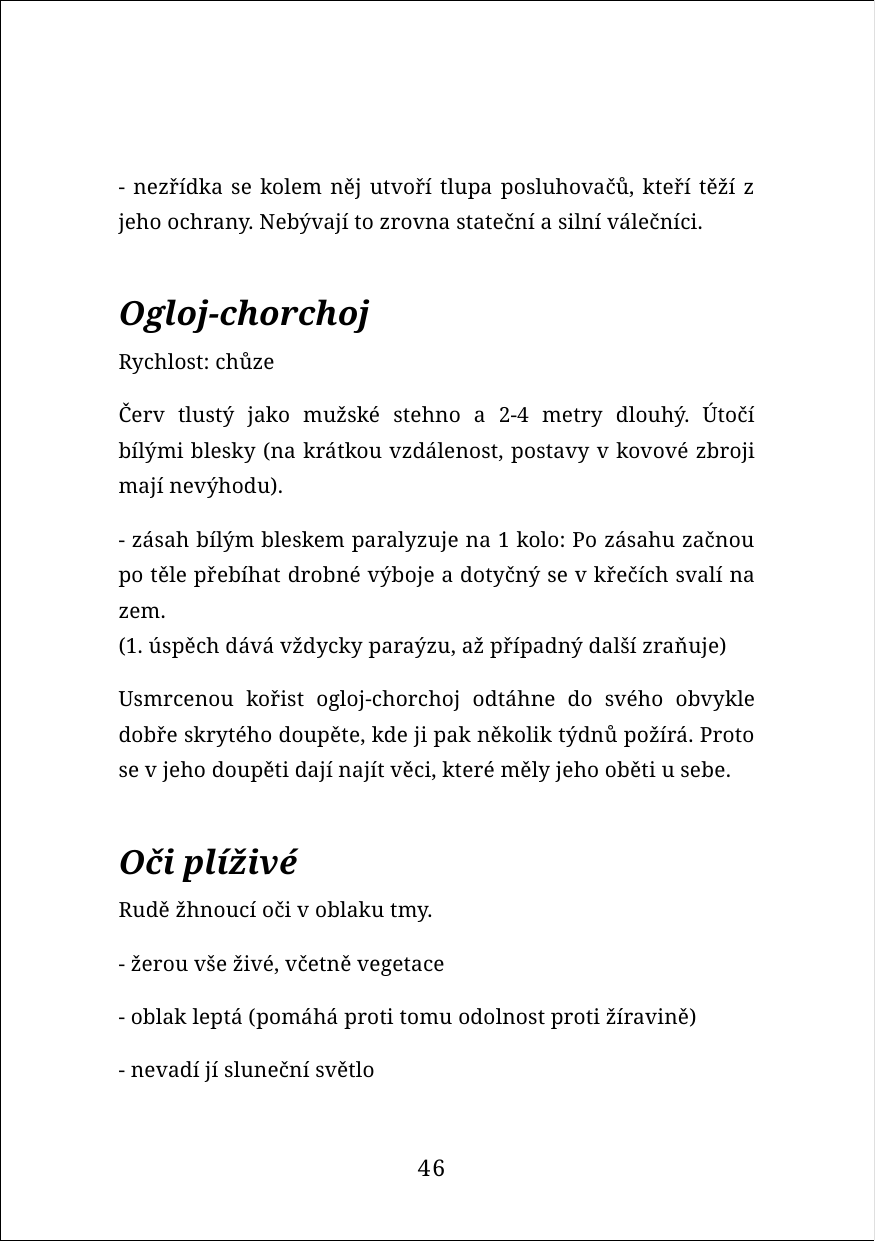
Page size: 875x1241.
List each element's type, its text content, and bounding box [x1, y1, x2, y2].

subtitle Ogloj-chorchoj [118, 290, 756, 336]
subtitle Oči plíživé [118, 838, 756, 884]
text - nezřídka se kolem něj utvoří tlupa posluhovačů, kteří těží z jeho ochrany. Nebývají to zrovna stateční a silní válečníci. [118, 172, 756, 236]
text Rychlost: chůze [118, 347, 756, 376]
text - žerou vše živé, včetně vegetace [118, 949, 756, 977]
text - oblak leptá (pomáhá proti tomu odolnost proti žíravině) [118, 1002, 756, 1031]
text - nevadí jí sluneční světlo [118, 1055, 756, 1084]
text - zásah bílým bleskem paralyzuje na 1 kolo: Po zásahu začnou po těle přebíhat drobné výboje a dotyčný se v křečích svalí na zem. (1. úspěch dává vždycky paraýzu, až případný další zraňuje) [118, 525, 756, 660]
text Červ tlustý jako mužské stehno a 2-4 metry dlouhý. Útočí bílými blesky (na krátkou vzdálenost, postavy v kovové zbroji mají nevýhodu). [118, 401, 756, 500]
text Rudě žhnoucí oči v oblaku tmy. [118, 896, 756, 924]
text Usmrcenou kořist ogloj-chorchoj odtáhne do svého obvykle dobře skrytého doupěte, kde ji pak několik týdnů požírá. Proto se v jeho doupěti dají najít věci, které měly jeho oběti u sebe. [118, 684, 756, 784]
